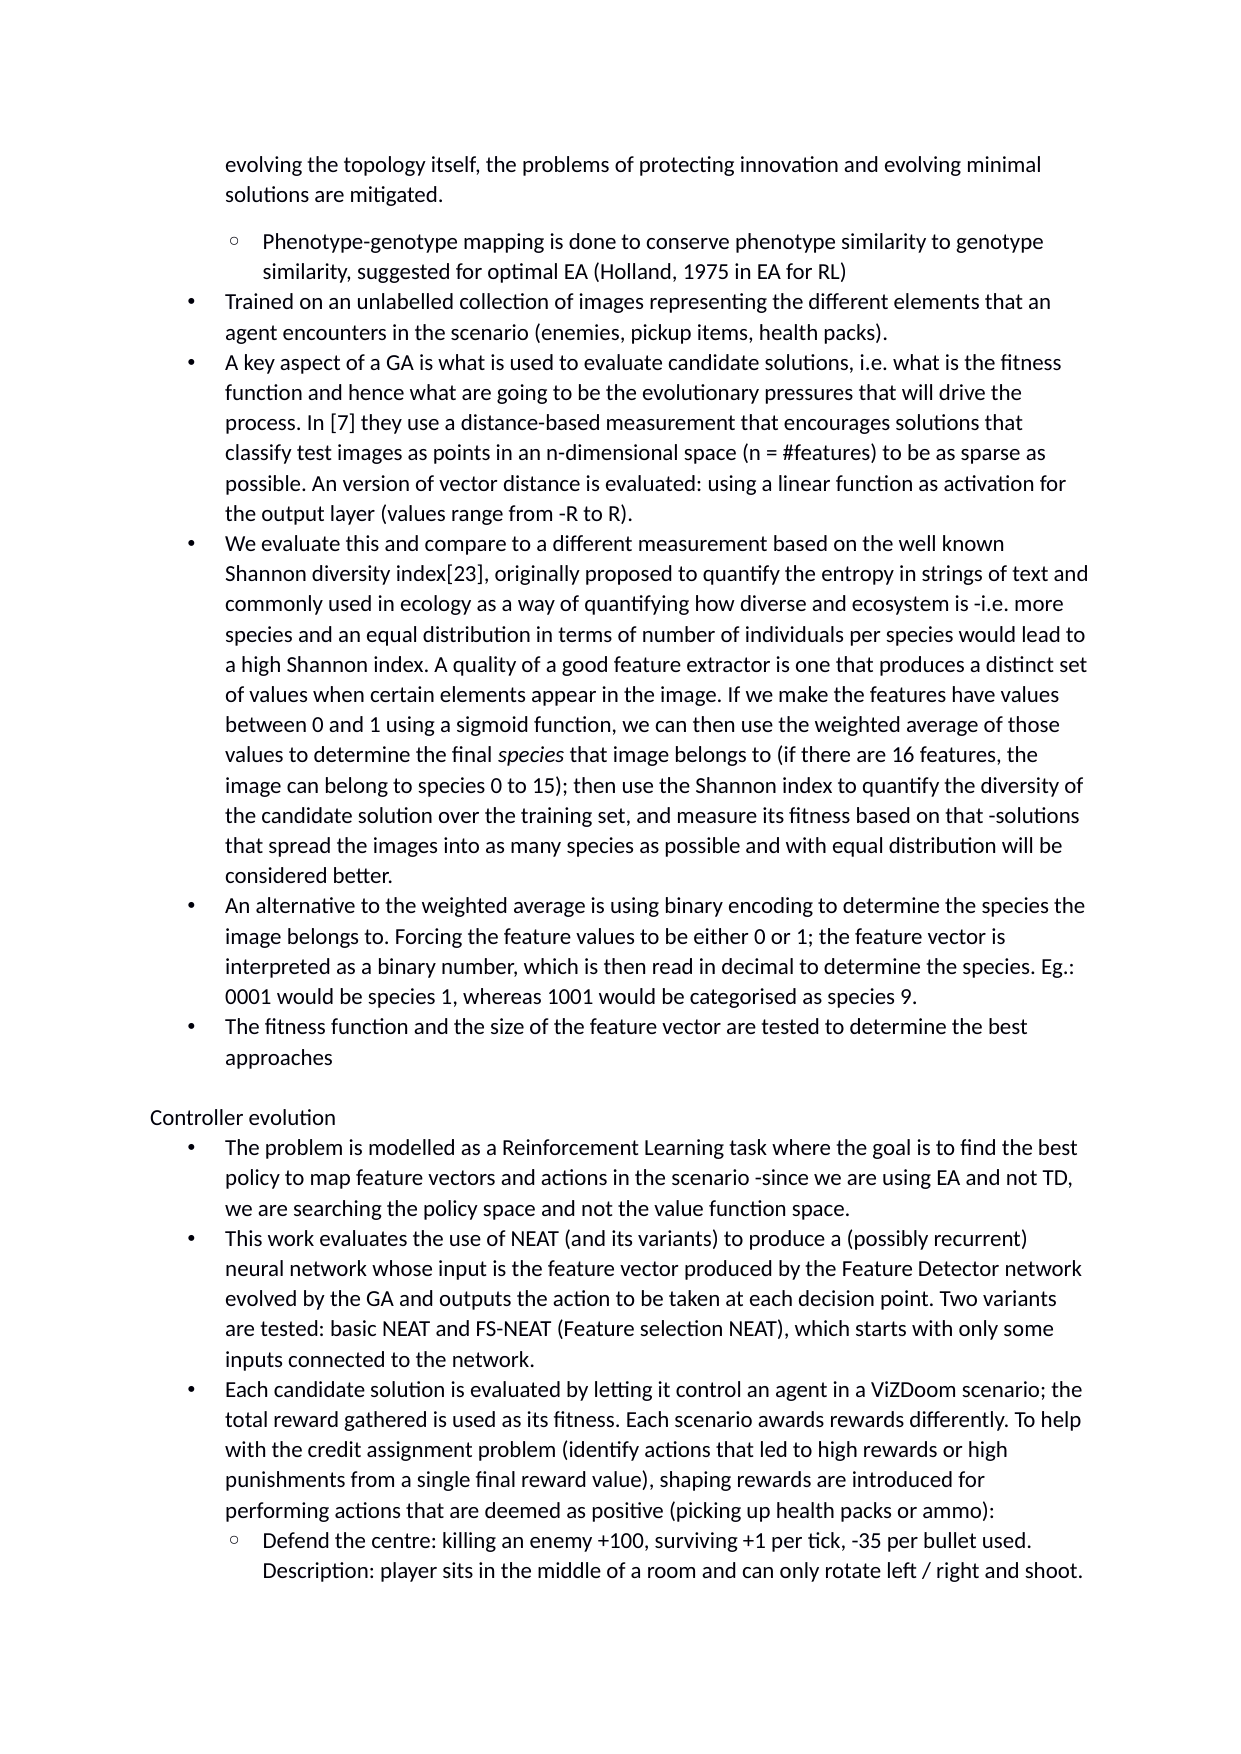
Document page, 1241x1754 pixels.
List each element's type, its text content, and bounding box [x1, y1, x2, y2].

list Defend the centre: killing an enemy +100, surviving +1 per tick, -35 per bullet used. Description: player sits in the middle of a room and can only rotate left / right and shoot. [225, 1526, 1090, 1584]
list An alternative to the weighted average is using binary encoding to determine the species the image belongs to. Forcing the feature values to be either 0 or 1; the feature vector is interpreted as a binary number, which is then read in decimal to determine the species. Eg.: 0001 would be species 1, whereas 1001 would be categorised as species 9. [187, 892, 1090, 1010]
list Each candidate solution is evaluated by letting it control an agent in a ViZDoom scenario; the total reward gathered is used as its fitness. Each scenario awards rewards differently. To help with the credit assignment problem (identify actions that led to high rewards or high punishments from a single final reward value), shaping rewards are introduced for performing actions that are deemed as positive (picking up health packs or ammo): [187, 1375, 1090, 1524]
list Phenotype-genotype mapping is done to conserve phenotype similarity to genotype similarity, suggested for optimal EA (Holland, 1975 in EA for RL) [225, 227, 1090, 285]
text Controller evolution [150, 1103, 1090, 1131]
list This work evaluates the use of NEAT (and its variants) to produce a (possibly recurrent) neural network whose input is the feature vector produced by the Feature Detector network evolved by the GA and outputs the action to be taken at each decision point. Two variants are tested: basic NEAT and FS-NEAT (Feature selection NEAT), which starts with only some inputs connected to the network. [187, 1224, 1090, 1373]
list The fitness function and the size of the feature vector are tested to determine the best approaches [187, 1012, 1090, 1071]
list The problem is modelled as a Reinforcement Learning task where the goal is to find the best policy to map feature vectors and actions in the scenario -since we are using EA and not TD, we are searching the policy space and not the value function space. [187, 1133, 1090, 1222]
list Trained on an unlabelled collection of images representing the different elements that an agent encounters in the scenario (enemies, pickup items, health packs). [187, 287, 1090, 346]
list evolving the topology itself, the problems of protecting innovation and evolving minimal solutions are mitigated. [187, 150, 1090, 208]
list We evaluate this and compare to a different measurement based on the well known Shannon diversity index[23]⁠, originally proposed to quantify the entropy in strings of text and commonly used in ecology as a way of quantifying how diverse and ecosystem is -i.e. more species and an equal distribution in terms of number of individuals per species would lead to a high Shannon index. A quality of a good feature extractor is one that produces a distinct set of values when certain elements appear in the image. If we make the features have values between 0 and 1 using a sigmoid function, we can then use the weighted average of those values to determine the final species that image belongs to (if there are 16 features, the image can belong to species 0 to 15); then use the Shannon index to quantify the diversity of the candidate solution over the training set, and measure its fitness based on that -solutions that spread the images into as many species as possible and with equal distribution will be considered better. [187, 529, 1090, 889]
list A key aspect of a GA is what is used to evaluate candidate solutions, i.e. what is the fitness function and hence what are going to be the evolutionary pressures that will drive the process. In [7]⁠ they use a distance-based measurement that encourages solutions that classify test images as points in an n-dimensional space (n = #features) to be as sparse as possible. An version of vector distance is evaluated: using a linear function as activation for the output layer (values range from -R to R). [187, 348, 1090, 527]
